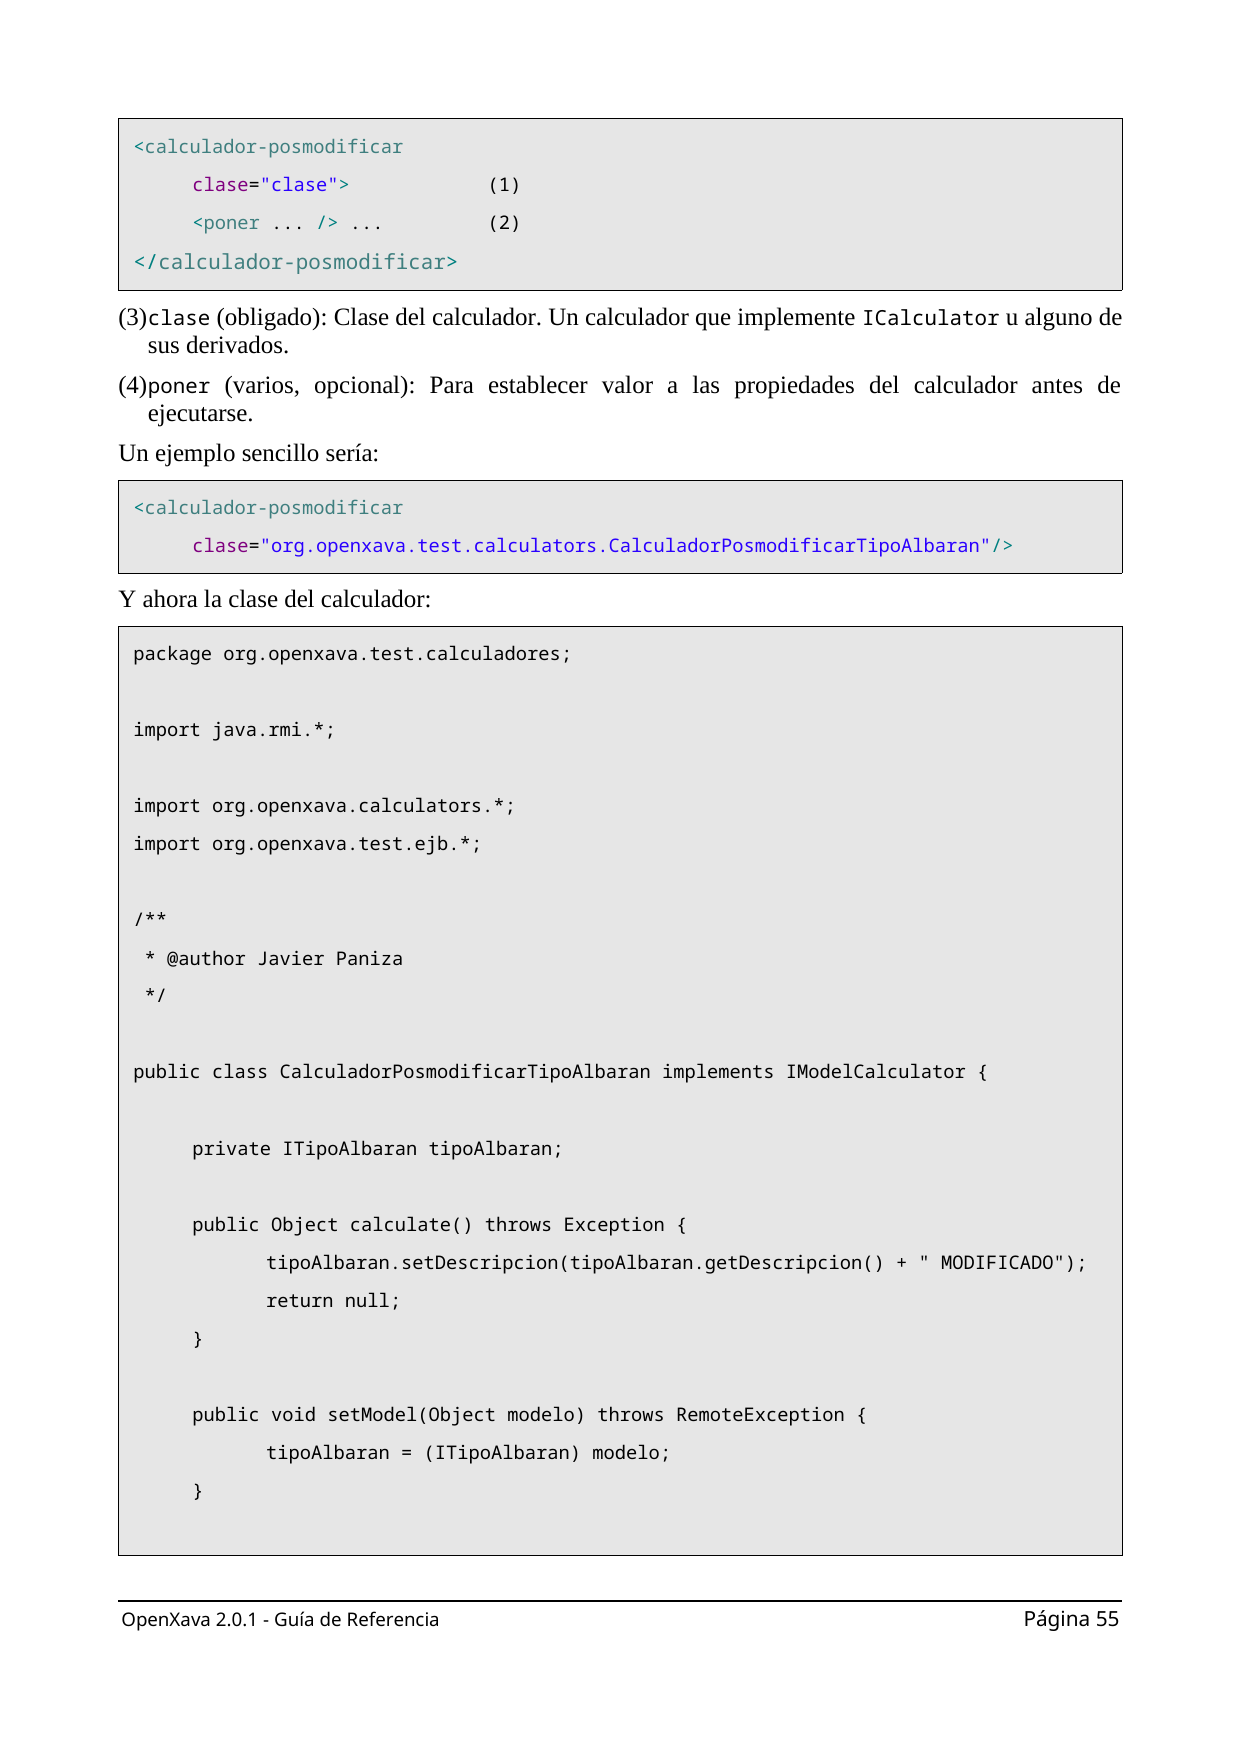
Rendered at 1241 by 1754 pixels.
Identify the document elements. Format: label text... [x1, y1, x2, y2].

text public class CalculadorPosmodificarTipoAlbaran implements IModelCalculator { [119, 1044, 1122, 1082]
text <calculador-posmodificar [119, 481, 1122, 518]
text Y ahora la clase del calculador: [118, 586, 1122, 613]
text return null; [119, 1272, 1122, 1310]
text */ [119, 968, 1122, 1006]
text import java.rmi.*; [119, 702, 1122, 740]
text import org.openxava.test.ejb.*; [119, 816, 1122, 854]
text <poner ... /> ... (2) [119, 194, 1122, 232]
text public void setModel(Object modelo) throws RemoteException { [119, 1386, 1122, 1424]
text import org.openxava.calculators.*; [119, 778, 1122, 816]
text * @author Javier Paniza [119, 930, 1122, 968]
text package org.openxava.test.calculadores; [119, 627, 1122, 664]
text <calculador-posmodificar [119, 119, 1122, 156]
list poner (varios, opcional): Para establecer valor a las propiedades del calculador antes de ejecutarse. [118, 371, 1122, 427]
text Un ejemplo sencillo sería: [118, 439, 1122, 467]
text clase="clase"> (1) [119, 156, 1122, 194]
text } [119, 1462, 1122, 1500]
text /** [119, 892, 1122, 930]
text public Object calculate() throws Exception { [119, 1196, 1122, 1234]
text clase="org.openxava.test.calculators.CalculadorPosmodificarTipoAlbaran"/> [119, 518, 1122, 573]
list clase (obligado): Clase del calculador. Un calculador que implemente ICalculator u alguno de sus derivados. [118, 303, 1122, 359]
text </calculador-posmodificar> [119, 232, 1122, 290]
text tipoAlbaran.setDescripcion(tipoAlbaran.getDescripcion() + " MODIFICADO"); [119, 1234, 1122, 1272]
text private ITipoAlbaran tipoAlbaran; [119, 1120, 1122, 1158]
text } [119, 1310, 1122, 1348]
text tipoAlbaran = (ITipoAlbaran) modelo; [119, 1424, 1122, 1462]
